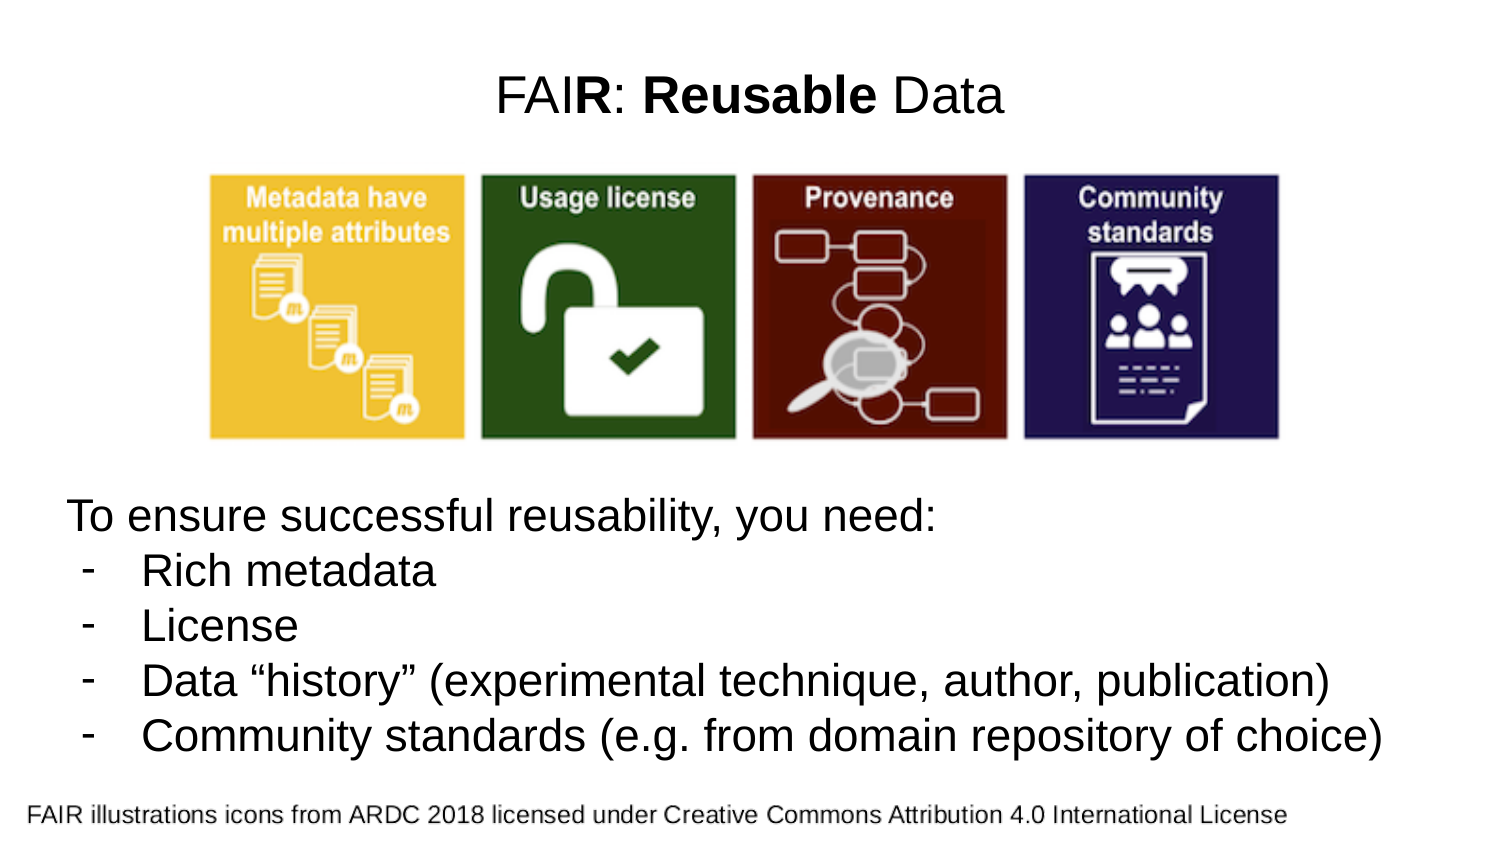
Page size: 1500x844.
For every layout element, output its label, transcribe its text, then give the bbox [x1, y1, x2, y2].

picture [12, 783, 1307, 838]
picture [200, 162, 1287, 448]
text_box To ensure successful reusability, you need: Rich metadata License Data “history” (experimental technique, author, publication) Community standards (e.g. from domain repository of choice) [51, 470, 1449, 776]
text_box FAIR: Reusable Data [51, 45, 1449, 140]
